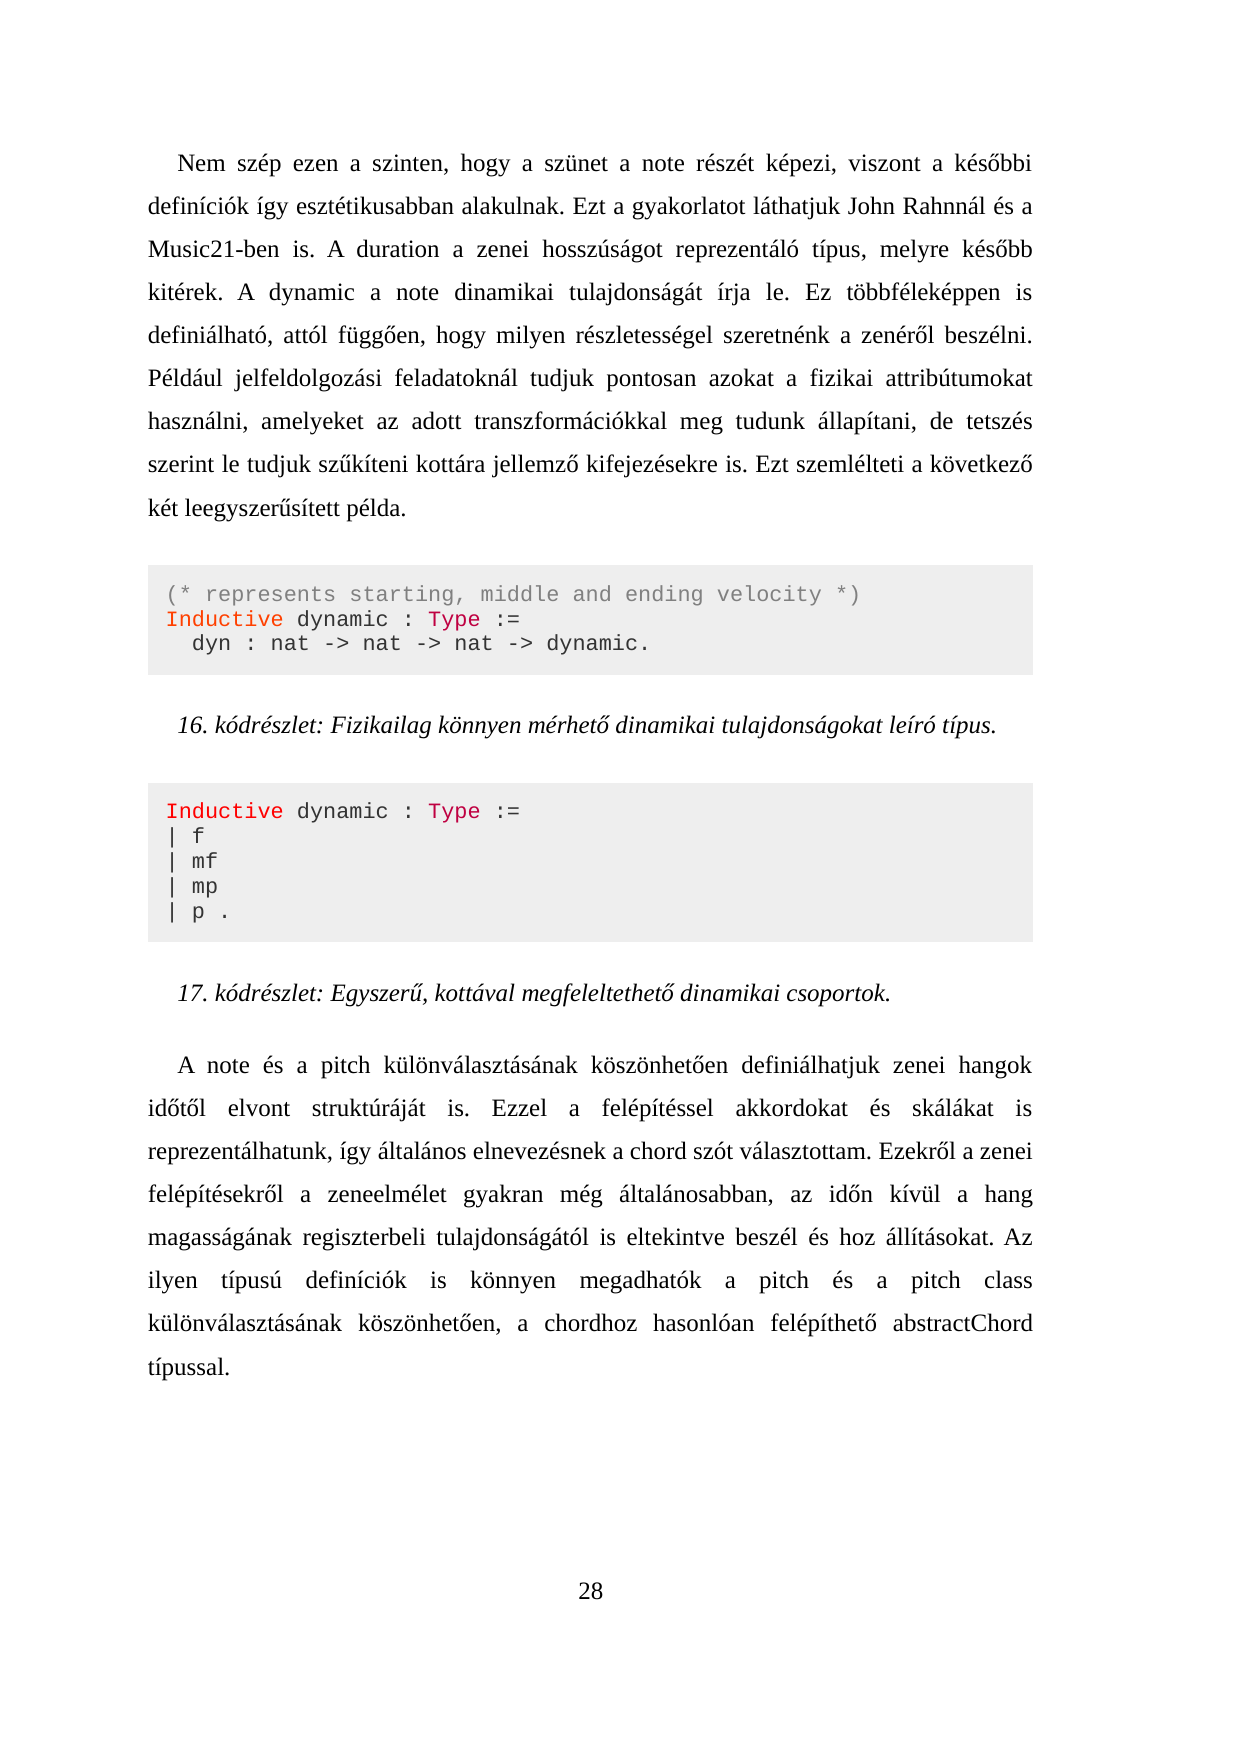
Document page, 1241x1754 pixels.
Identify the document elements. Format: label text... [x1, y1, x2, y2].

text 17. kódrészlet: Egyszerű, kottával megfeleltethető dinamikai csoportok. [148, 978, 1033, 1007]
text Nem szép ezen a szinten, hogy a szünet a note részét képezi, viszont a későbbi definíciók így esztétikusabban alakulnak. Ezt a gyakorlatot láthatjuk John Rahnnál és a Music21-ben is. A duration a zenei hosszúságot reprezentáló típus, melyre később kitérek. A dynamic a note dinamikai tulajdonságát írja le. Ez többféleképpen is definiálható, attól függően, hogy milyen részletességel szeretnénk a zenéről beszélni. Például jelfeldolgozási feladatoknál tudjuk pontosan azokat a fizikai attribútumokat használni, amelyeket az adott transzformációkkal meg tudunk állapítani, de tetszés szerint le tudjuk szűkíteni kottára jellemző kifejezésekre is. Ezt szemlélteti a következő két leegyszerűsített példa. [148, 148, 1033, 521]
text A note és a pitch különválasztásának köszönhetően definiálhatjuk zenei hangok időtől elvont struktúráját is. Ezzel a felépítéssel akkordokat és skálákat is reprezentálhatunk, így általános elnevezésnek a chord szót választottam. Ezekről a zenei felépítésekről a zeneelmélet gyakran még általánosabban, az időn kívül a hang magasságának regiszterbeli tulajdonságától is eltekintve beszél és hoz állításokat. Az ilyen típusú definíciók is könnyen megadhatók a pitch és a pitch class különválasztásának köszönhetően, a chordhoz hasonlóan felépíthető abstractChord típussal. [148, 1050, 1033, 1380]
text Inductive dynamic : Type := | f | mf | mp | p . [148, 783, 1033, 942]
text 16. kódrészlet: Fizikailag könnyen mérhető dinamikai tulajdonságokat leíró típus. [148, 710, 1033, 739]
text (* represents starting, middle and ending velocity *) Inductive dynamic : Type := dyn : nat -> nat -> nat -> dynamic. [148, 565, 1033, 675]
